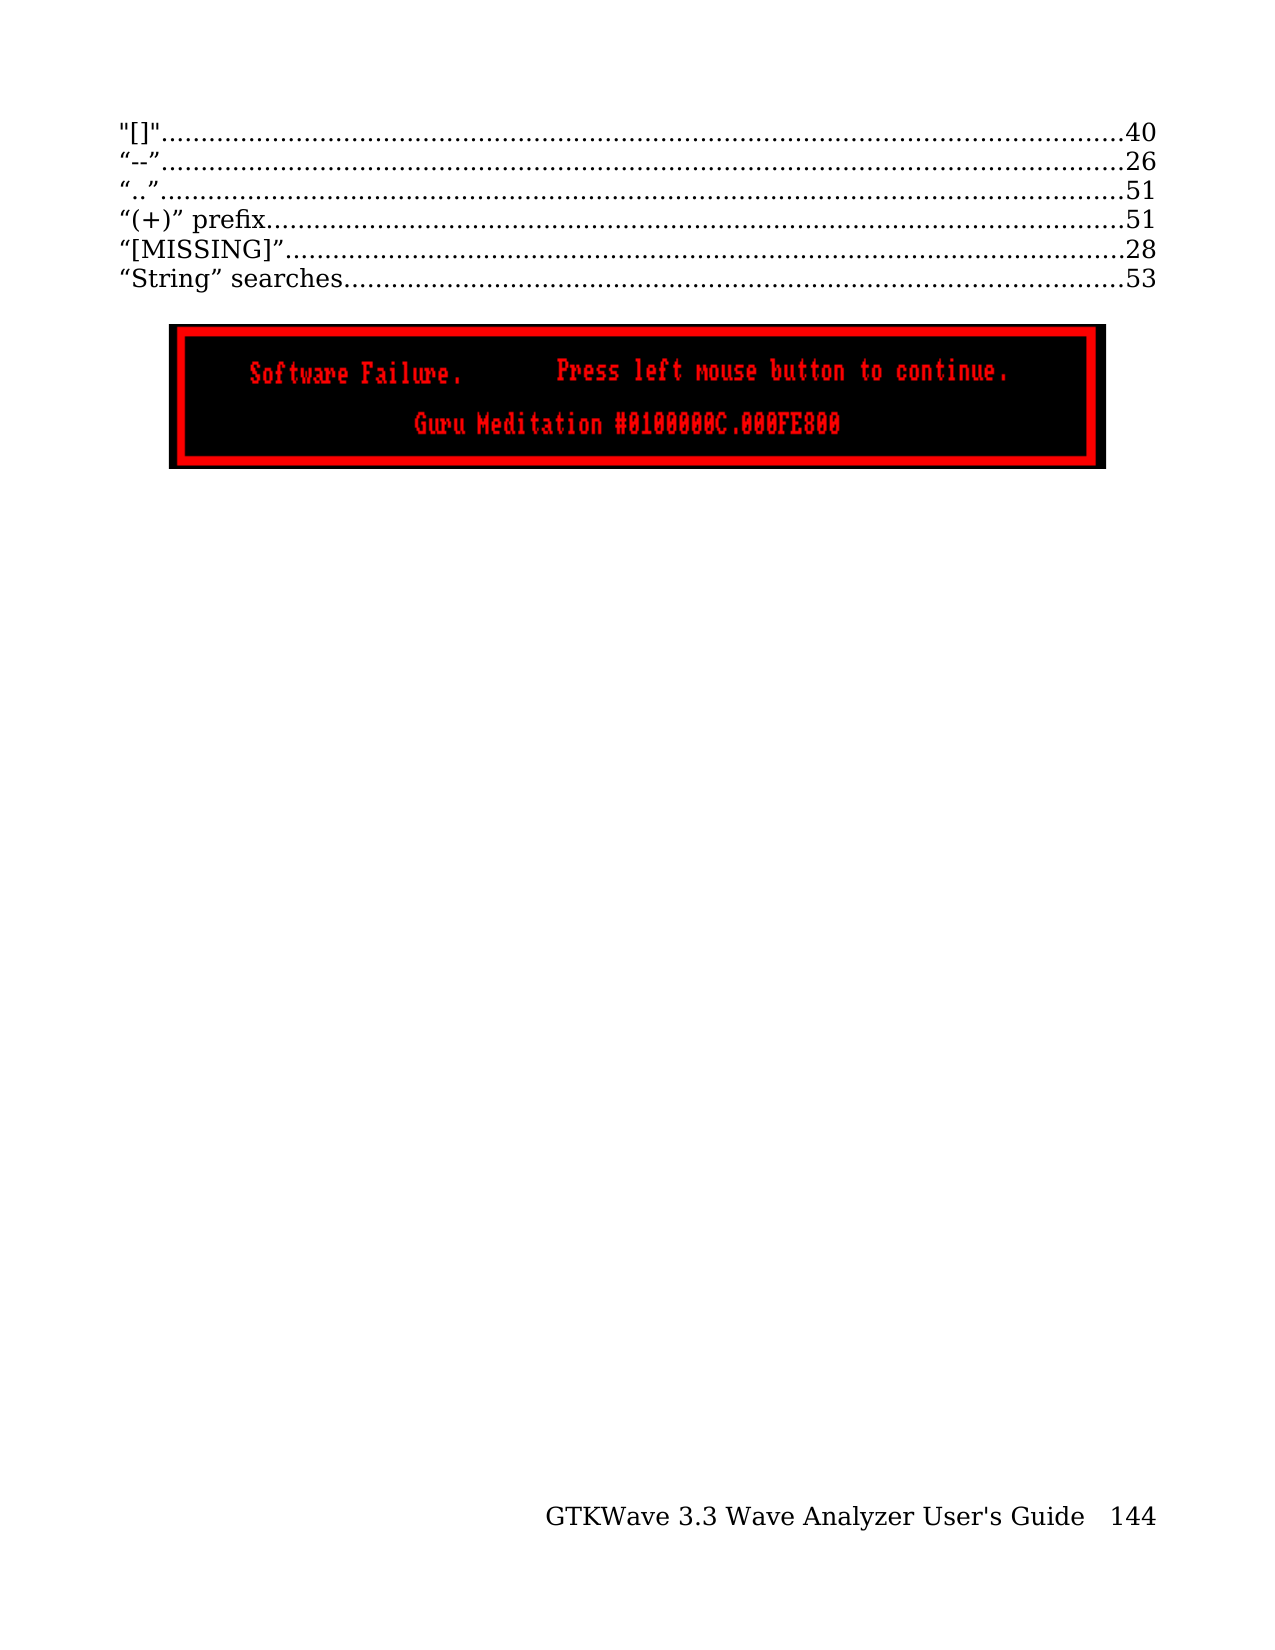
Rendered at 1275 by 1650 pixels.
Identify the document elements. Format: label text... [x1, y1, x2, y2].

text “..” 51 [118, 176, 1157, 206]
picture [168, 324, 1107, 469]
text "[]" 40 [118, 118, 1157, 147]
text “String” searches 53 [118, 264, 1157, 293]
text “[MISSING]” 28 [118, 235, 1157, 264]
text “(+)” prefix 51 [118, 206, 1157, 235]
text “--” 26 [118, 147, 1157, 176]
